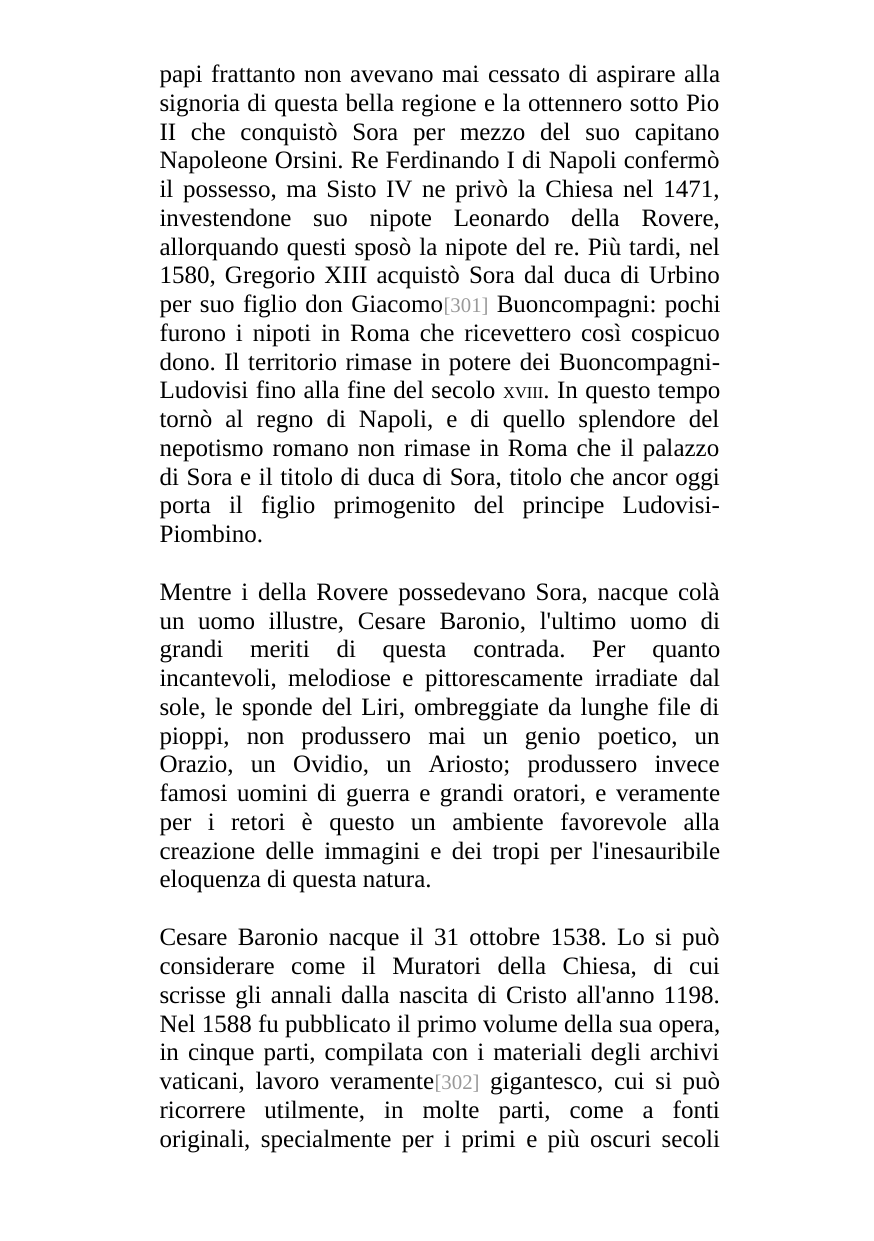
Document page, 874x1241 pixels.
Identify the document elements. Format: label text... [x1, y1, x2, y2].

text papi frattanto non avevano mai cessato di aspirare alla signoria di questa bella regione e la ottennero sotto Pio II che conquistò Sora per mezzo del suo capitano Napoleone Orsini. Re Ferdinando I di Napoli confermò il possesso, ma Sisto IV ne privò la Chiesa nel 1471, investendone suo nipote Leonardo della Rovere, allorquando questi sposò la nipote del re. Più tardi, nel 1580, Gregorio XIII acquistò Sora dal duca di Urbino per suo figlio don Giacomo[301] Buoncompagni: pochi furono i nipoti in Roma che ricevettero così cospicuo dono. Il territorio rimase in potere dei Buoncompagni-Ludovisi fino alla fine del secolo xviii. In questo tempo tornò al regno di Napoli, e di quello splendore del nepotismo romano non rimase in Roma che il palazzo di Sora e il titolo di duca di Sora, titolo che ancor oggi porta il figlio primogenito del principe Ludovisi-Piombino. [159, 59, 720, 548]
text Cesare Baronio nacque il 31 ottobre 1538. Lo si può considerare come il Muratori della Chiesa, di cui scrisse gli annali dalla nascita di Cristo all'anno 1198. Nel 1588 fu pubblicato il primo volume della sua opera, in cinque parti, compilata con i materiali degli archivi vaticani, lavoro veramente[302] gigantesco, cui si può ricorrere utilmente, in molte parti, come a fonti originali, specialmente per i primi e più oscuri secoli [159, 922, 720, 1152]
text Mentre i della Rovere possedevano Sora, nacque colà un uomo illustre, Cesare Baronio, l'ultimo uomo di grandi meriti di questa contrada. Per quanto incantevoli, melodiose e pittorescamente irradiate dal sole, le sponde del Liri, ombreggiate da lunghe file di pioppi, non produssero mai un genio poetico, un Orazio, un Ovidio, un Ariosto; produssero invece famosi uomini di guerra e grandi oratori, e veramente per i retori è questo un ambiente favorevole alla creazione delle immagini e dei tropi per l'inesauribile eloquenza di questa natura. [159, 577, 720, 893]
